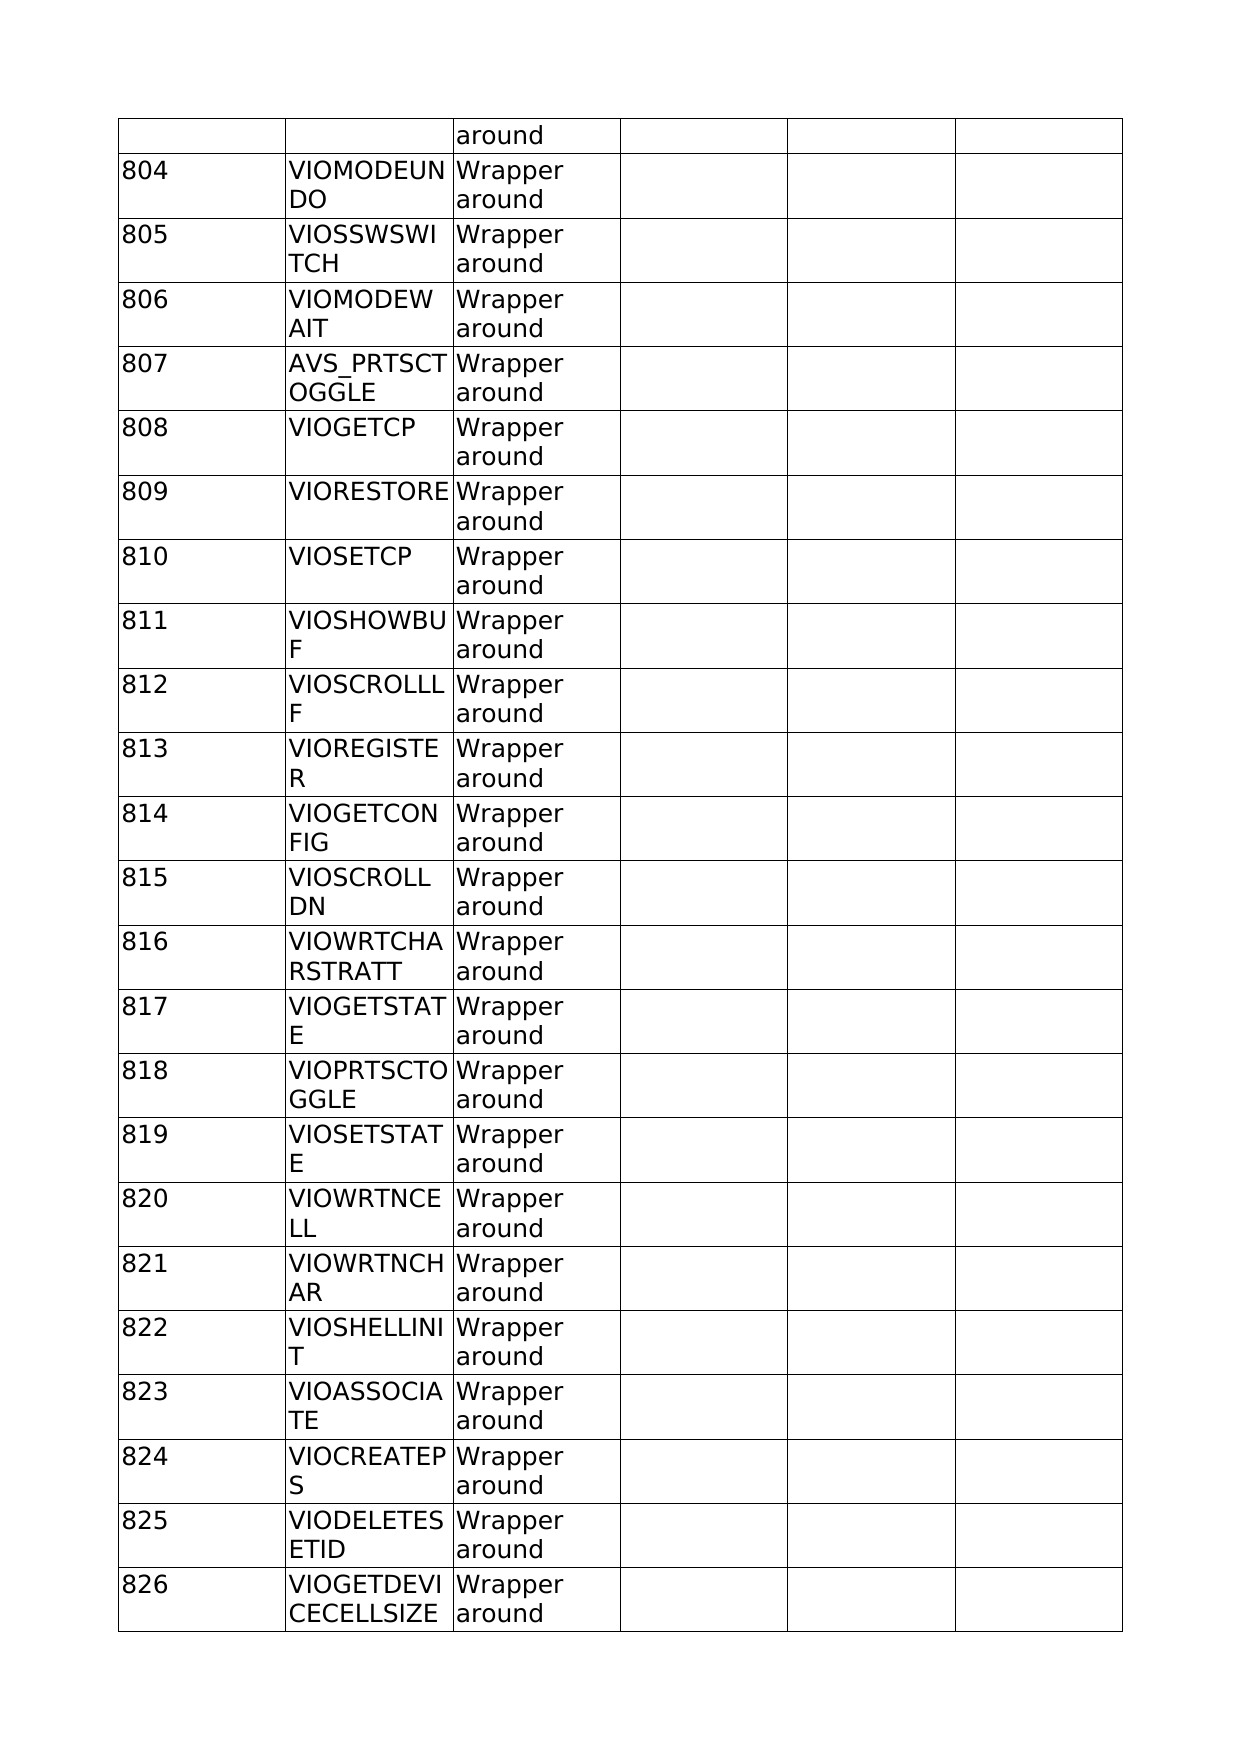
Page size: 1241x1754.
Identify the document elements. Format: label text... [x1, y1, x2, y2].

table_cell 821 [119, 1247, 285, 1310]
table_cell VIOGETSTATE [286, 990, 453, 1053]
table_cell VIOGETDEVICECELLSIZE [286, 1568, 453, 1631]
table_cell VIOPRTSCTOGGLE [286, 1054, 453, 1117]
table_cell [788, 283, 955, 346]
table_cell Wrapper around [454, 154, 620, 217]
table_cell [788, 154, 955, 217]
table_cell [788, 540, 955, 603]
table_cell VIOSETSTATE [286, 1118, 453, 1182]
table_cell VIOMODEUNDO [286, 154, 453, 217]
table_cell [956, 1504, 1122, 1567]
table_cell Wrapper around [454, 1311, 620, 1374]
table_cell VIOSCROLLLF [286, 669, 453, 732]
table_cell [119, 119, 285, 153]
table_cell [956, 1311, 1122, 1374]
table_cell [956, 1440, 1122, 1503]
table_cell [788, 119, 955, 153]
table_cell [286, 119, 453, 153]
table_cell [956, 926, 1122, 989]
table_cell 817 [119, 990, 285, 1053]
table_cell [788, 1311, 955, 1374]
table_cell 823 [119, 1375, 285, 1439]
table_cell around [454, 119, 620, 153]
table_cell [621, 1568, 787, 1631]
table_cell [621, 1375, 787, 1439]
table_cell [621, 119, 787, 153]
table_cell [956, 1375, 1122, 1439]
table_cell VIOWRTCHARSTRATT [286, 926, 453, 989]
table_cell [956, 1118, 1122, 1182]
table_cell Wrapper around [454, 669, 620, 732]
table_cell [621, 540, 787, 603]
table_cell [788, 861, 955, 924]
table_cell Wrapper around [454, 1504, 620, 1567]
table_cell 820 [119, 1183, 285, 1246]
table_cell [956, 154, 1122, 217]
table_cell 826 [119, 1568, 285, 1631]
table_cell [621, 604, 787, 667]
table_cell Wrapper around [454, 1375, 620, 1439]
table_cell 825 [119, 1504, 285, 1567]
table_cell [621, 1440, 787, 1503]
table_cell [956, 411, 1122, 474]
table_cell [788, 476, 955, 539]
table_cell [621, 1311, 787, 1374]
table_cell [621, 1504, 787, 1567]
table_cell [788, 1568, 955, 1631]
table_cell [788, 669, 955, 732]
table_cell [621, 1247, 787, 1310]
table_cell [956, 119, 1122, 153]
table_cell 809 [119, 476, 285, 539]
table_cell [621, 1118, 787, 1182]
table_cell [788, 1247, 955, 1310]
table_cell [788, 1440, 955, 1503]
table_cell [956, 347, 1122, 410]
table_cell 819 [119, 1118, 285, 1182]
table_cell Wrapper around [454, 1183, 620, 1246]
table_cell VIOREGISTER [286, 733, 453, 796]
table_cell [621, 797, 787, 860]
table_cell Wrapper around [454, 347, 620, 410]
table_cell [956, 476, 1122, 539]
table_cell [788, 990, 955, 1053]
table_cell VIOASSOCIATE [286, 1375, 453, 1439]
table_cell [788, 1375, 955, 1439]
table_cell [788, 1054, 955, 1117]
table_cell Wrapper around [454, 1440, 620, 1503]
table_cell [621, 219, 787, 282]
table_cell [956, 990, 1122, 1053]
table_cell 804 [119, 154, 285, 217]
table_cell [956, 1054, 1122, 1117]
table_cell Wrapper around [454, 990, 620, 1053]
table_cell Wrapper around [454, 733, 620, 796]
table_cell 808 [119, 411, 285, 474]
table_cell Wrapper around [454, 1054, 620, 1117]
table_cell [621, 411, 787, 474]
table_cell VIOGETCONFIG [286, 797, 453, 860]
table_cell 813 [119, 733, 285, 796]
table_cell 818 [119, 1054, 285, 1117]
table_cell [788, 797, 955, 860]
table_cell [788, 926, 955, 989]
table_cell 816 [119, 926, 285, 989]
table_cell VIORESTORE [286, 476, 453, 539]
table_cell 824 [119, 1440, 285, 1503]
table_cell [621, 861, 787, 924]
table_cell [788, 604, 955, 667]
table_cell Wrapper around [454, 1247, 620, 1310]
table_cell [788, 1504, 955, 1567]
table_cell [621, 154, 787, 217]
table_cell VIOWRTNCELL [286, 1183, 453, 1246]
table_cell [956, 604, 1122, 667]
table_cell VIOMODEWAIT [286, 283, 453, 346]
table_cell 805 [119, 219, 285, 282]
table_cell [956, 1247, 1122, 1310]
table_cell AVS_PRTSCTOGGLE [286, 347, 453, 410]
table_cell Wrapper around [454, 926, 620, 989]
table_cell [956, 283, 1122, 346]
table_cell [621, 926, 787, 989]
table_cell [621, 283, 787, 346]
table_cell VIOSSWSWITCH [286, 219, 453, 282]
table_cell Wrapper around [454, 219, 620, 282]
table_cell VIOGETCP [286, 411, 453, 474]
table_cell Wrapper around [454, 797, 620, 860]
table_cell [956, 1568, 1122, 1631]
table_cell [956, 1183, 1122, 1246]
table_cell VIOWRTNCHAR [286, 1247, 453, 1310]
table_cell 807 [119, 347, 285, 410]
table_cell [621, 990, 787, 1053]
table_cell [956, 733, 1122, 796]
table_cell 814 [119, 797, 285, 860]
table_cell 811 [119, 604, 285, 667]
table_cell VIOSCROLLDN [286, 861, 453, 924]
table_cell 806 [119, 283, 285, 346]
table_cell 822 [119, 1311, 285, 1374]
table_cell Wrapper around [454, 283, 620, 346]
table_cell Wrapper around [454, 861, 620, 924]
table_cell Wrapper around [454, 411, 620, 474]
table_cell 815 [119, 861, 285, 924]
table_cell [621, 476, 787, 539]
table_cell VIOCREATEPS [286, 1440, 453, 1503]
table_cell [956, 540, 1122, 603]
table_cell 812 [119, 669, 285, 732]
table_cell VIODELETESETID [286, 1504, 453, 1567]
table_cell Wrapper around [454, 476, 620, 539]
table_cell [621, 1054, 787, 1117]
table_cell [621, 733, 787, 796]
table_cell Wrapper around [454, 1118, 620, 1182]
table_cell 810 [119, 540, 285, 603]
table_cell VIOSETCP [286, 540, 453, 603]
table_cell [788, 733, 955, 796]
table_cell [788, 1118, 955, 1182]
table_cell Wrapper around [454, 1568, 620, 1631]
table_cell Wrapper around [454, 540, 620, 603]
table_cell [788, 411, 955, 474]
table_cell Wrapper around [454, 604, 620, 667]
table_cell [956, 219, 1122, 282]
table_cell [621, 669, 787, 732]
table_cell VIOSHOWBUF [286, 604, 453, 667]
table_cell [788, 347, 955, 410]
table_cell [621, 347, 787, 410]
table_cell [956, 797, 1122, 860]
table_cell [956, 861, 1122, 924]
table_cell [956, 669, 1122, 732]
table_cell [788, 219, 955, 282]
table_cell [621, 1183, 787, 1246]
table_cell [788, 1183, 955, 1246]
table_cell VIOSHELLINIT [286, 1311, 453, 1374]
